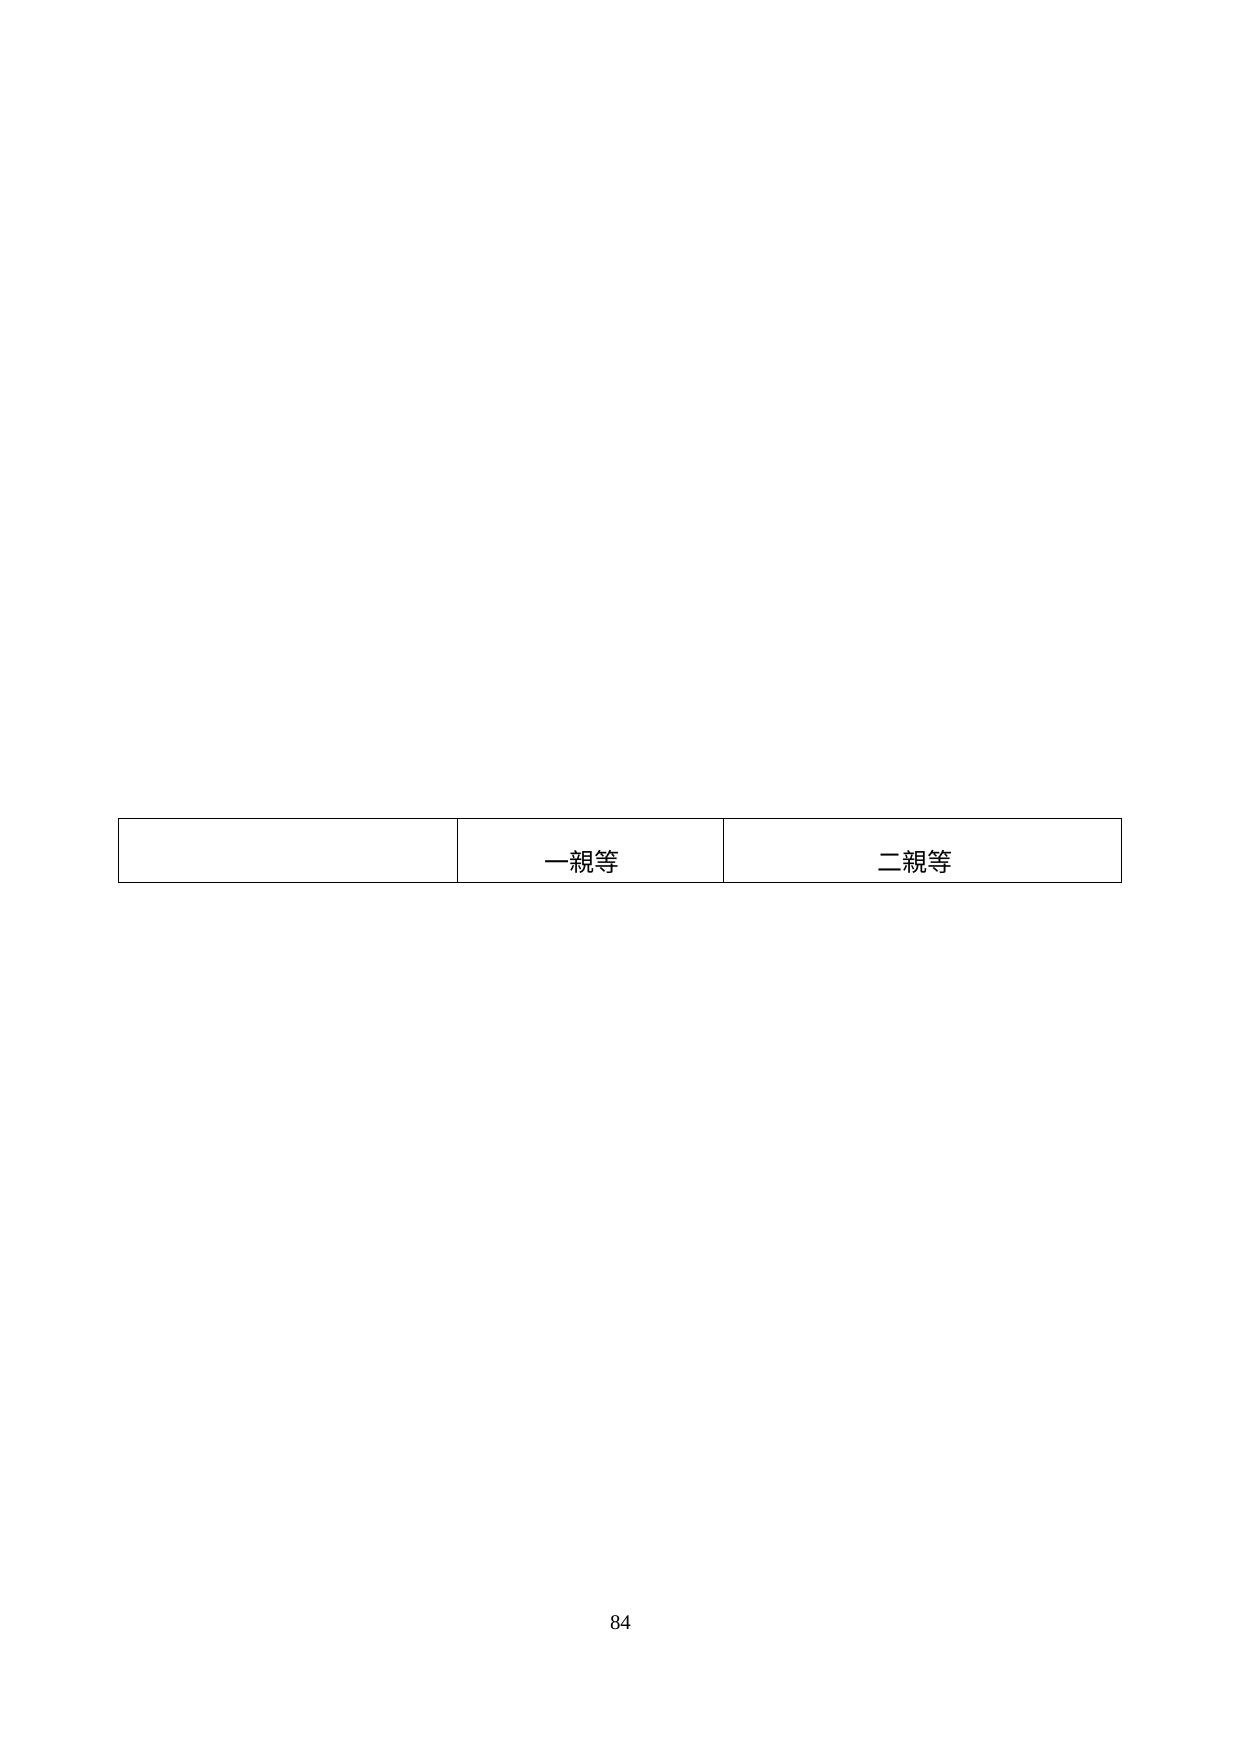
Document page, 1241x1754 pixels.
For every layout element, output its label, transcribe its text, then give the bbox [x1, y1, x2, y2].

table_header [119, 819, 457, 882]
table_header 一親等 [458, 819, 723, 882]
table_header 二親等 [724, 819, 1121, 882]
